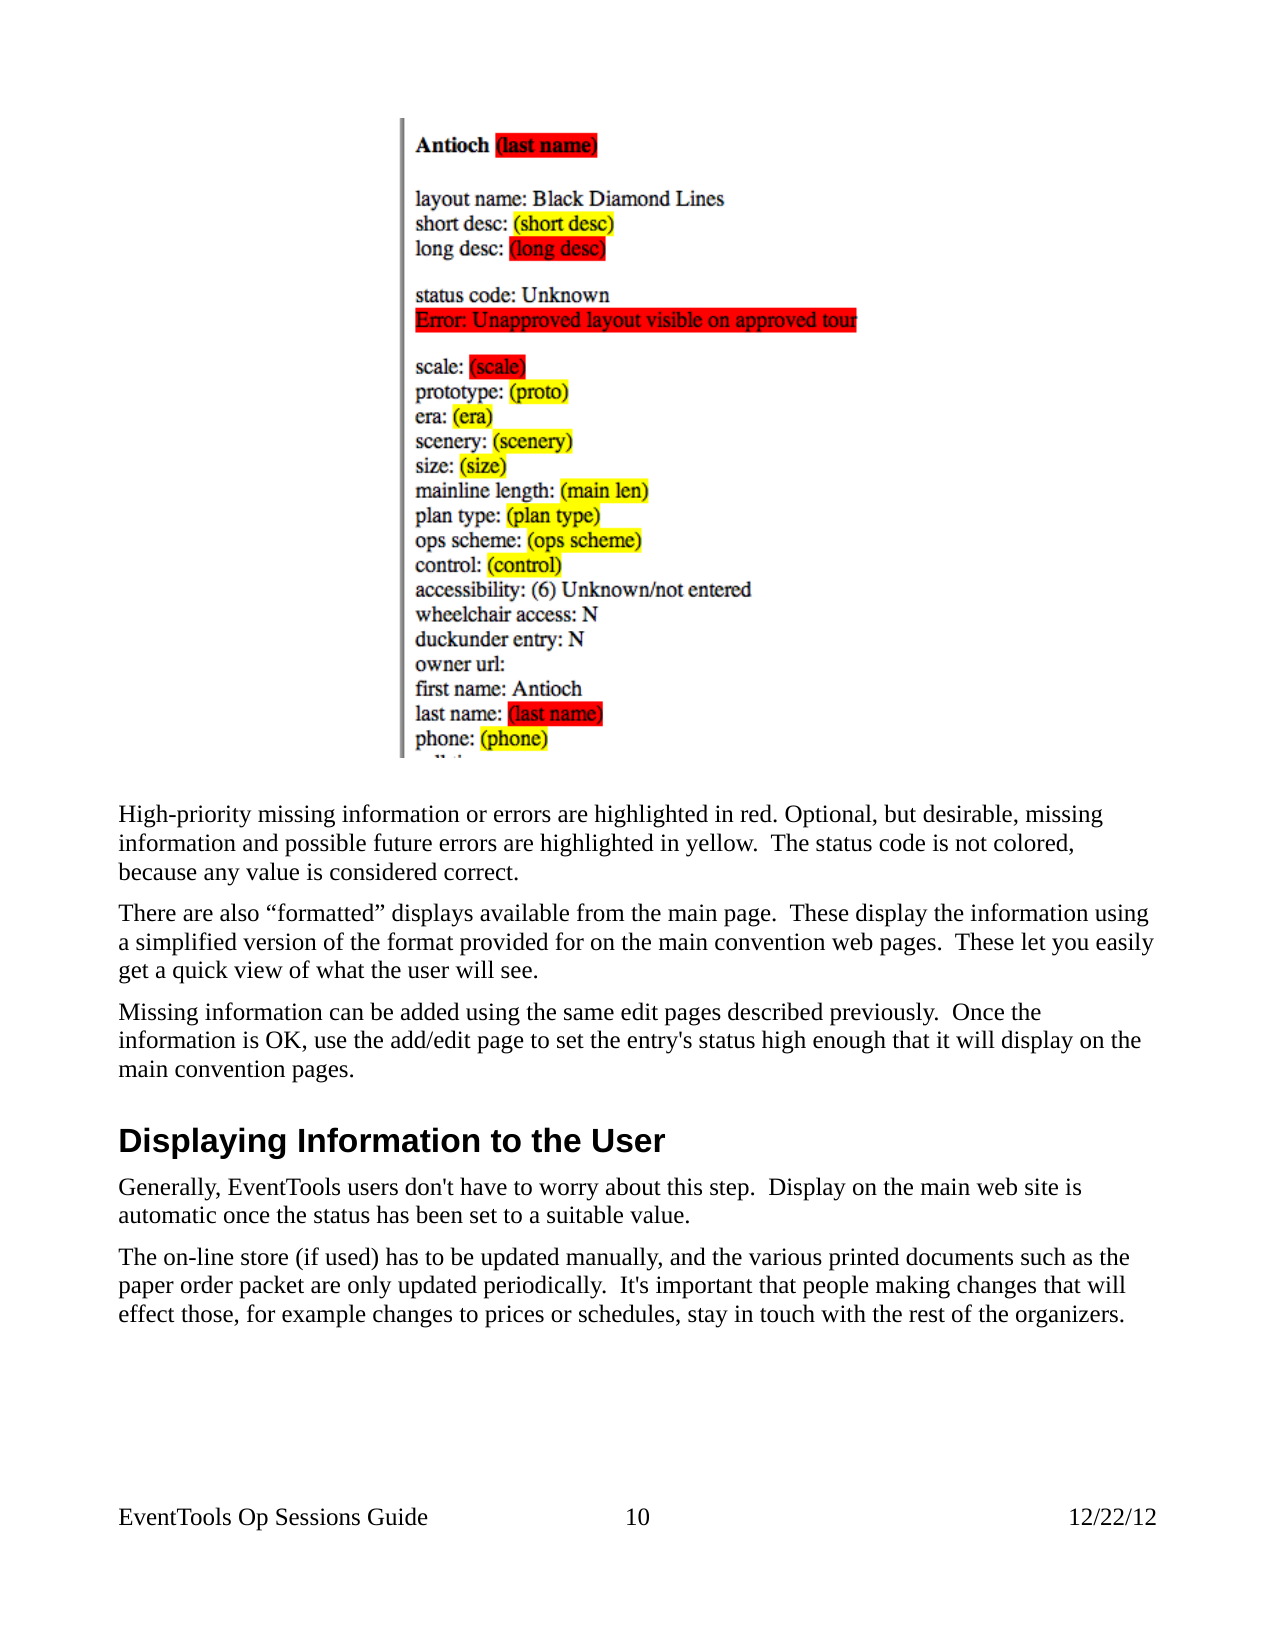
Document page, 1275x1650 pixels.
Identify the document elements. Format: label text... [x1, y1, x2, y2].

picture [399, 118, 876, 758]
text Generally, EventTools users don't have to worry about this step. Display on the main web site is automatic once the status has been set to a suitable value. [118, 1172, 1157, 1229]
text High-priority missing information or errors are highlighted in red. Optional, but desirable, missing information and possible future errors are highlighted in yellow. The status code is not colored, because any value is considered correct. [118, 799, 1157, 886]
text There are also “formatted” displays available from the main page. These display the information using a simplified version of the format provided for on the main convention web pages. These let you easily get a quick view of what the user will see. [118, 898, 1157, 984]
text The on-line store (if used) has to be updated manually, and the various printed documents such as the paper order packet are only updated periodically. It's important that people making changes that will effect those, for example changes to prices or schedules, stay in touch with the rest of the organizers. [118, 1242, 1157, 1328]
subtitle Displaying Information to the User [118, 1121, 1157, 1159]
text Missing information can be added using the same edit pages described previously. Once the information is OK, use the add/edit page to set the entry's status high enough that it will display on the main convention pages. [118, 997, 1157, 1083]
